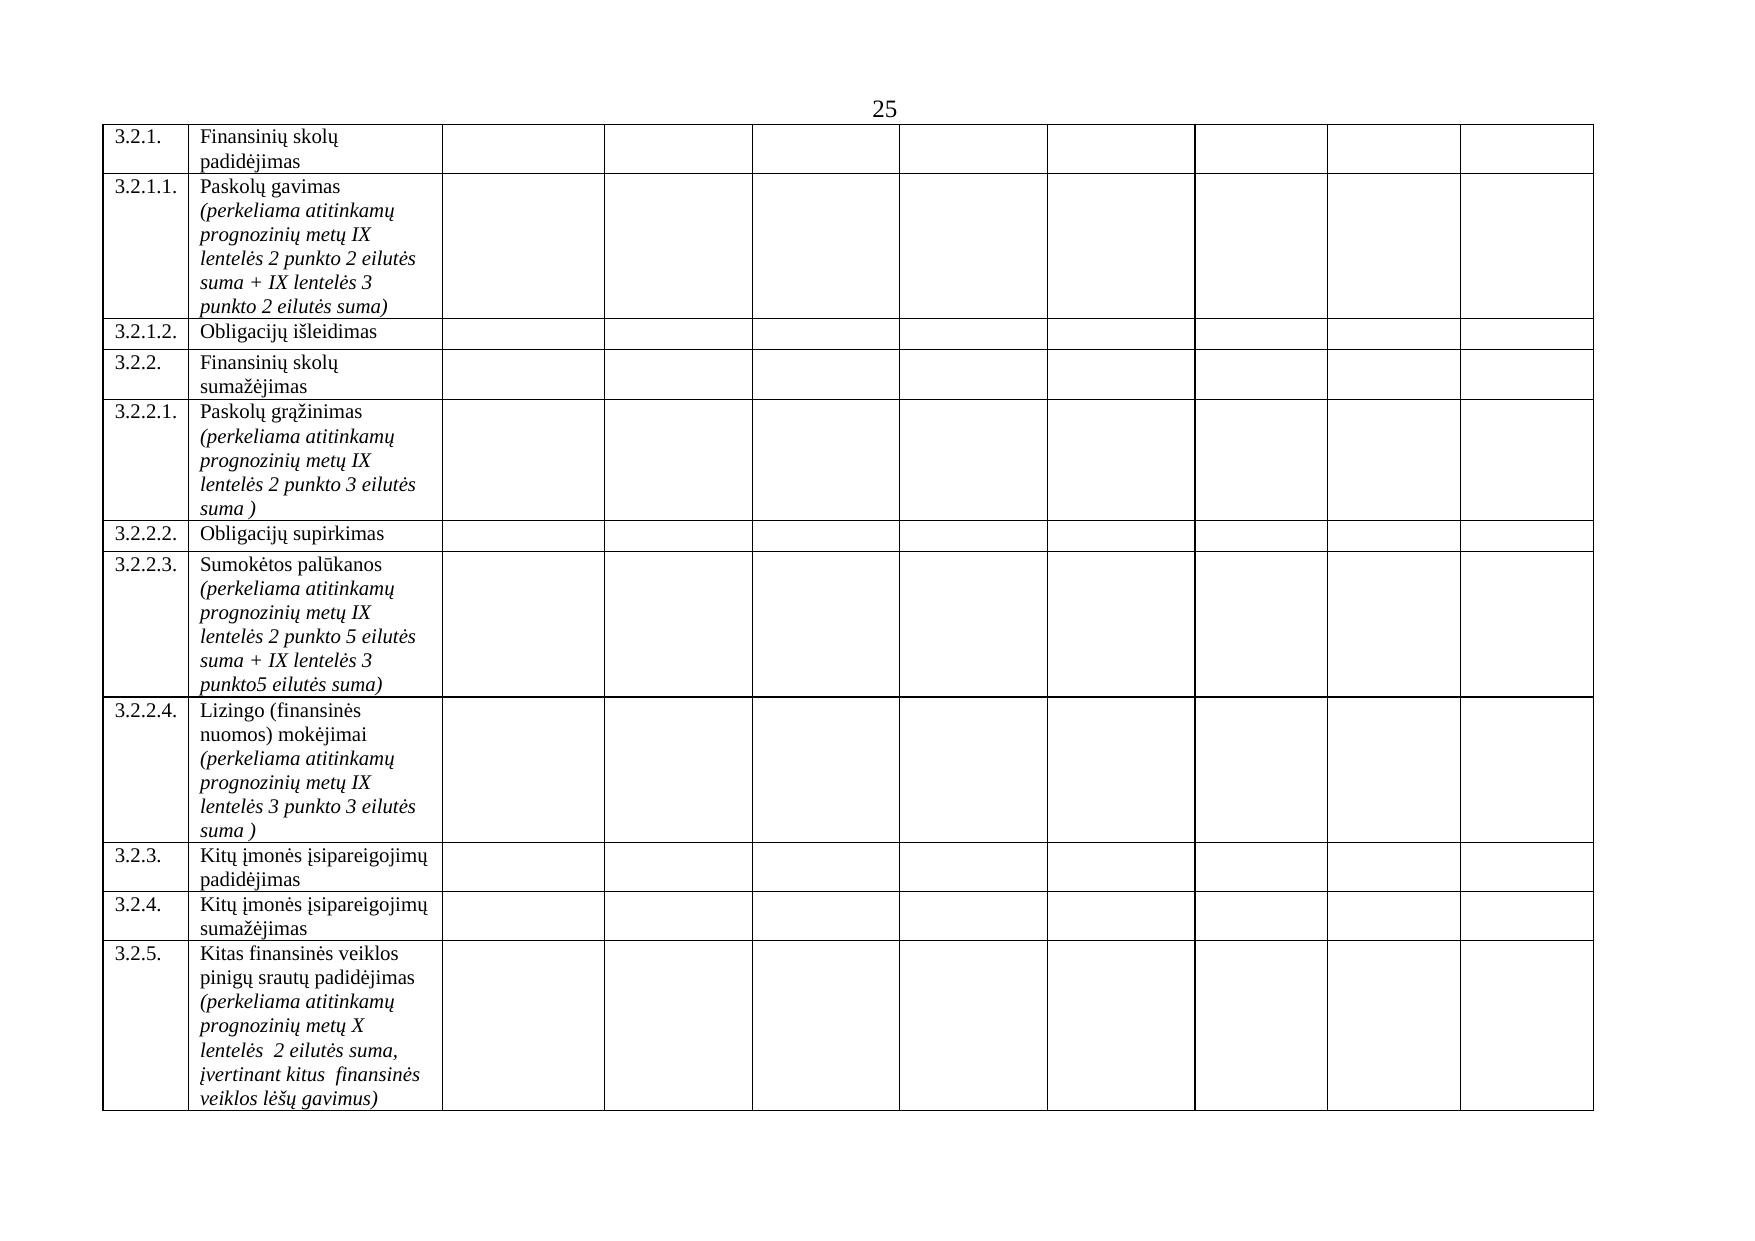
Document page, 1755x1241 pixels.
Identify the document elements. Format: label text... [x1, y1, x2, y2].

table_cell [1461, 319, 1593, 349]
table_cell [753, 941, 899, 1110]
table_cell 3.2.3. [104, 843, 188, 891]
table_cell [1196, 941, 1327, 1110]
table_cell [900, 941, 1047, 1110]
table_cell [605, 698, 752, 842]
table_cell 3.2.2.2. [104, 521, 188, 551]
table_cell [1328, 843, 1460, 891]
table_cell [1048, 698, 1194, 842]
table_cell 3.2.2. [104, 350, 188, 398]
table_cell [1328, 521, 1460, 551]
table_cell [443, 125, 604, 173]
table_cell [900, 350, 1047, 398]
table_cell [753, 174, 899, 318]
table_cell [443, 941, 604, 1110]
table_cell [443, 319, 604, 349]
table_cell [605, 400, 752, 520]
table_cell [443, 174, 604, 318]
table_cell [900, 698, 1047, 842]
table_cell [753, 319, 899, 349]
table_cell [605, 319, 752, 349]
table_cell [605, 174, 752, 318]
table_cell [443, 892, 604, 940]
table_cell [1196, 174, 1327, 318]
table_cell [605, 125, 752, 173]
table_cell [1461, 174, 1593, 318]
table_cell Kitas finansinės veiklos pinigų srautų padidėjimas (perkeliama atitinkamų prognozinių metų X lentelės 2 eilutės suma, įvertinant kitus finansinės veiklos lėšų gavimus) [189, 941, 442, 1110]
table_cell [1461, 843, 1593, 891]
table_cell [900, 843, 1047, 891]
table_cell [1048, 843, 1194, 891]
table_cell [1048, 319, 1194, 349]
table_cell [900, 552, 1047, 696]
table_cell 3.2.1.2. [104, 319, 188, 349]
table_cell [900, 174, 1047, 318]
table_cell [605, 552, 752, 696]
table_cell [753, 843, 899, 891]
table_cell [753, 350, 899, 398]
table_cell [1461, 400, 1593, 520]
table_cell [1461, 698, 1593, 842]
table_cell [1196, 400, 1327, 520]
table_cell [1196, 125, 1327, 173]
table_cell [1196, 319, 1327, 349]
table_cell 3.2.5. [104, 941, 188, 1110]
table_cell [1048, 521, 1194, 551]
table_cell [1196, 698, 1327, 842]
table_cell [605, 892, 752, 940]
table_cell Paskolų grąžinimas (perkeliama atitinkamų prognozinių metų IX lentelės 2 punkto 3 eilutės suma ) [189, 400, 442, 520]
table_cell [1196, 521, 1327, 551]
table_cell [1328, 698, 1460, 842]
table_cell [1196, 843, 1327, 891]
table_cell [1328, 350, 1460, 398]
table_cell [1461, 941, 1593, 1110]
table_cell 3.2.4. [104, 892, 188, 940]
table_cell [1196, 350, 1327, 398]
table_cell 3.2.2.4. [104, 698, 188, 842]
table_cell [1048, 892, 1194, 940]
table_cell [1328, 400, 1460, 520]
table_cell [753, 125, 899, 173]
table_cell [1328, 941, 1460, 1110]
table_cell [1048, 174, 1194, 318]
table_cell [1461, 552, 1593, 696]
table_cell Paskolų gavimas (perkeliama atitinkamų prognozinių metų IX lentelės 2 punkto 2 eilutės suma + IX lentelės 3 punkto 2 eilutės suma) [189, 174, 442, 318]
table_cell [900, 125, 1047, 173]
table_cell [1048, 552, 1194, 696]
table_cell [1048, 125, 1194, 173]
table_cell [1461, 125, 1593, 173]
table_cell [1328, 174, 1460, 318]
table_cell [900, 400, 1047, 520]
table_cell [605, 521, 752, 551]
table_cell [900, 892, 1047, 940]
table_cell [1461, 521, 1593, 551]
table_cell Sumokėtos palūkanos (perkeliama atitinkamų prognozinių metų IX lentelės 2 punkto 5 eilutės suma + IX lentelės 3 punkto5 eilutės suma) [189, 552, 442, 696]
table_cell [1328, 319, 1460, 349]
table_cell [1196, 892, 1327, 940]
table_cell [443, 698, 604, 842]
table_cell [443, 350, 604, 398]
table_cell Finansinių skolų padidėjimas [189, 125, 442, 173]
table_cell [1196, 552, 1327, 696]
table_cell Finansinių skolų sumažėjimas [189, 350, 442, 398]
table_cell [443, 843, 604, 891]
table_cell Kitų įmonės įsipareigojimų sumažėjimas [189, 892, 442, 940]
table_cell [753, 552, 899, 696]
table_cell [753, 698, 899, 842]
table_cell [1461, 350, 1593, 398]
table_cell [1048, 941, 1194, 1110]
table_cell [753, 521, 899, 551]
table_cell Lizingo (finansinės nuomos) mokėjimai (perkeliama atitinkamų prognozinių metų IX lentelės 3 punkto 3 eilutės suma ) [189, 698, 442, 842]
table_cell [443, 521, 604, 551]
table_cell 3.2.1. [104, 125, 188, 173]
table_cell [605, 843, 752, 891]
table_cell 3.2.1.1. [104, 174, 188, 318]
table_cell [605, 350, 752, 398]
table_cell [443, 552, 604, 696]
table_cell [753, 400, 899, 520]
table_cell [753, 892, 899, 940]
table_cell [900, 521, 1047, 551]
table_cell [1328, 892, 1460, 940]
table_cell Kitų įmonės įsipareigojimų padidėjimas [189, 843, 442, 891]
table_cell [1328, 125, 1460, 173]
table_cell Obligacijų išleidimas [189, 319, 442, 349]
table_cell [1048, 400, 1194, 520]
table_cell [605, 941, 752, 1110]
table_cell 3.2.2.3. [104, 552, 188, 696]
table_cell [443, 400, 604, 520]
table_cell 3.2.2.1. [104, 400, 188, 520]
table_cell [1048, 350, 1194, 398]
table_cell [1461, 892, 1593, 940]
table_cell [900, 319, 1047, 349]
table_cell Obligacijų supirkimas [189, 521, 442, 551]
table_cell [1328, 552, 1460, 696]
